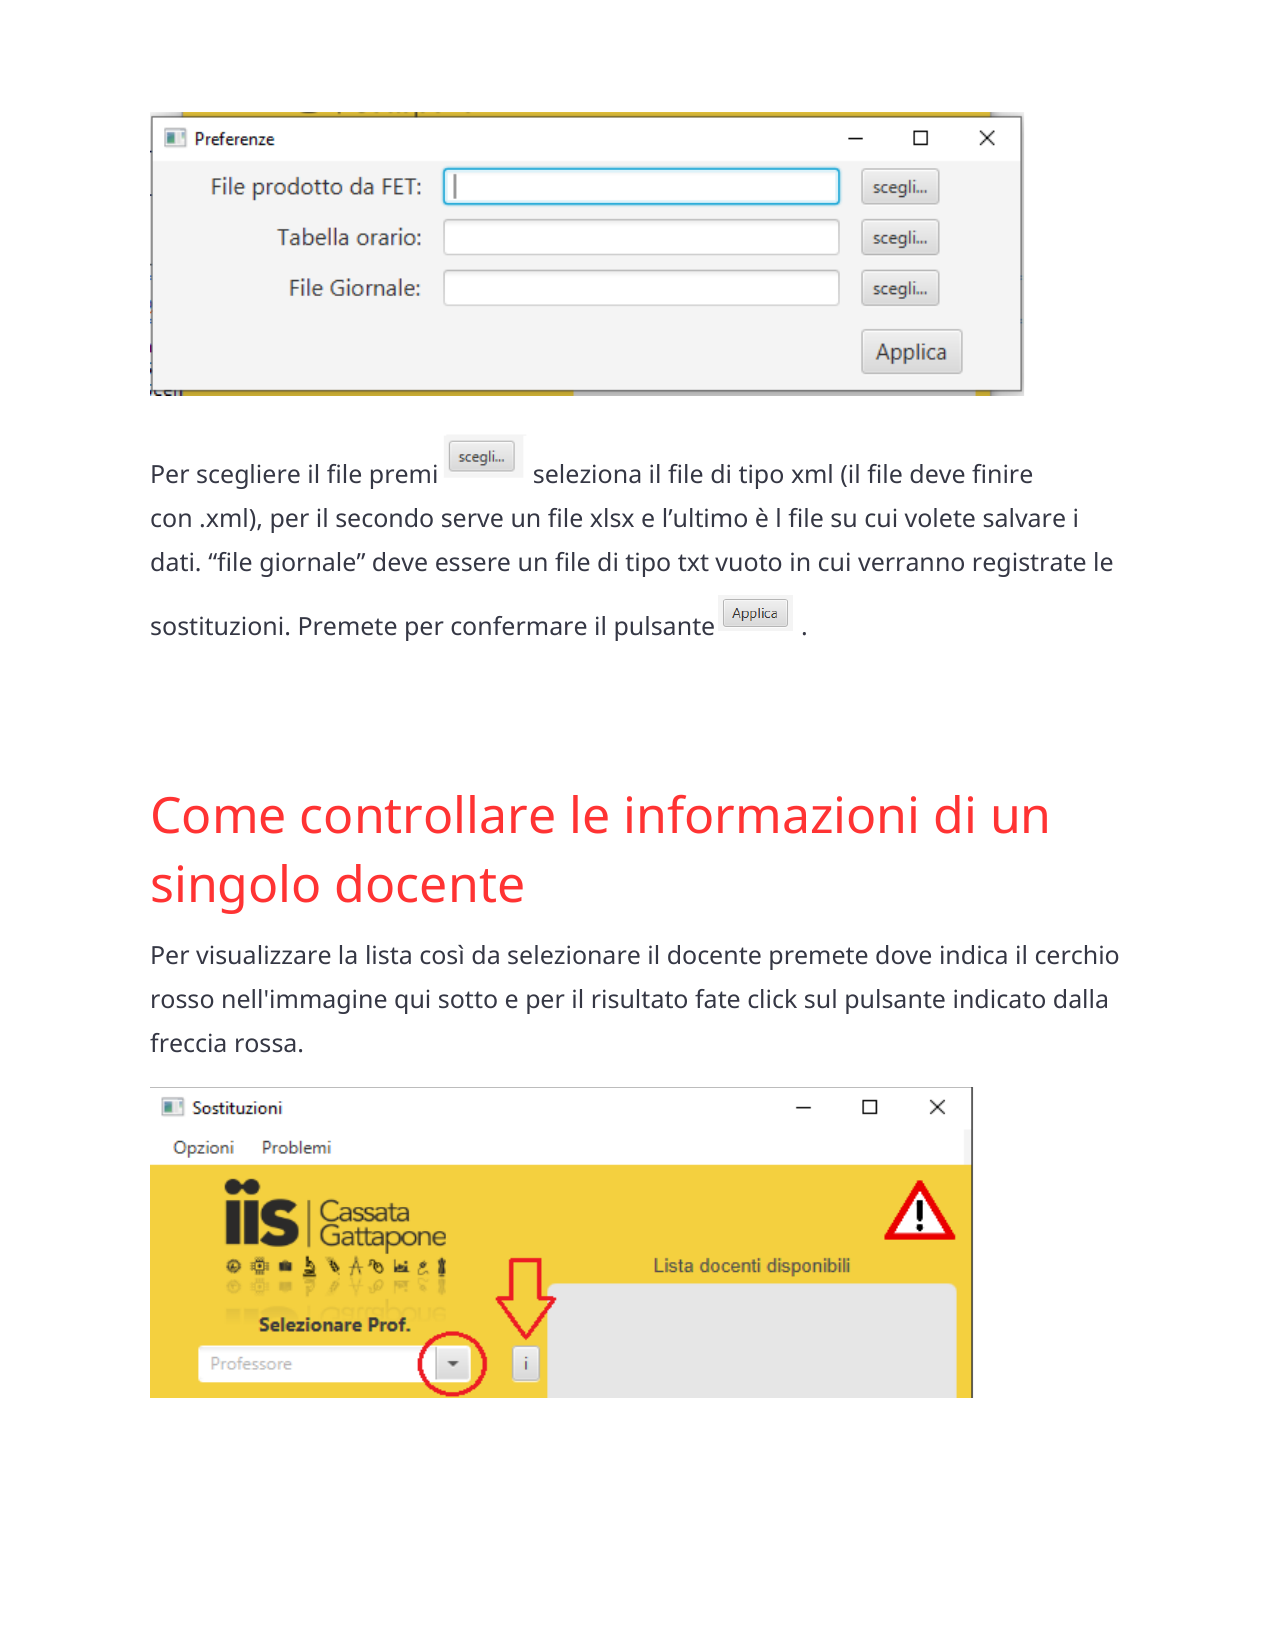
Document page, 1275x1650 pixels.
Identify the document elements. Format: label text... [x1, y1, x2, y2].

picture [715, 589, 801, 635]
subtitle Come controllare le informazioni di un singolo docente [150, 780, 1125, 917]
picture [150, 112, 1025, 396]
text Per visualizzare la lista così da selezionare il docente premete dove indica il cerchio rosso nell'immagine qui sotto e per il risultato fate click sul pulsante indicato dalla freccia rossa. [150, 937, 1125, 1060]
picture [150, 1087, 976, 1398]
picture [438, 426, 527, 484]
text Per scegliere il file premi seleziona il file di tipo xml (il file deve finire con .xml), per il secondo serve un file xlsx e l’ultimo è l file su cui volete salvare i dati. “file giornale” deve essere un file di tipo txt vuoto in cui verranno registrate le sostituzioni. Premete per confermare il pulsante. [150, 427, 1125, 642]
